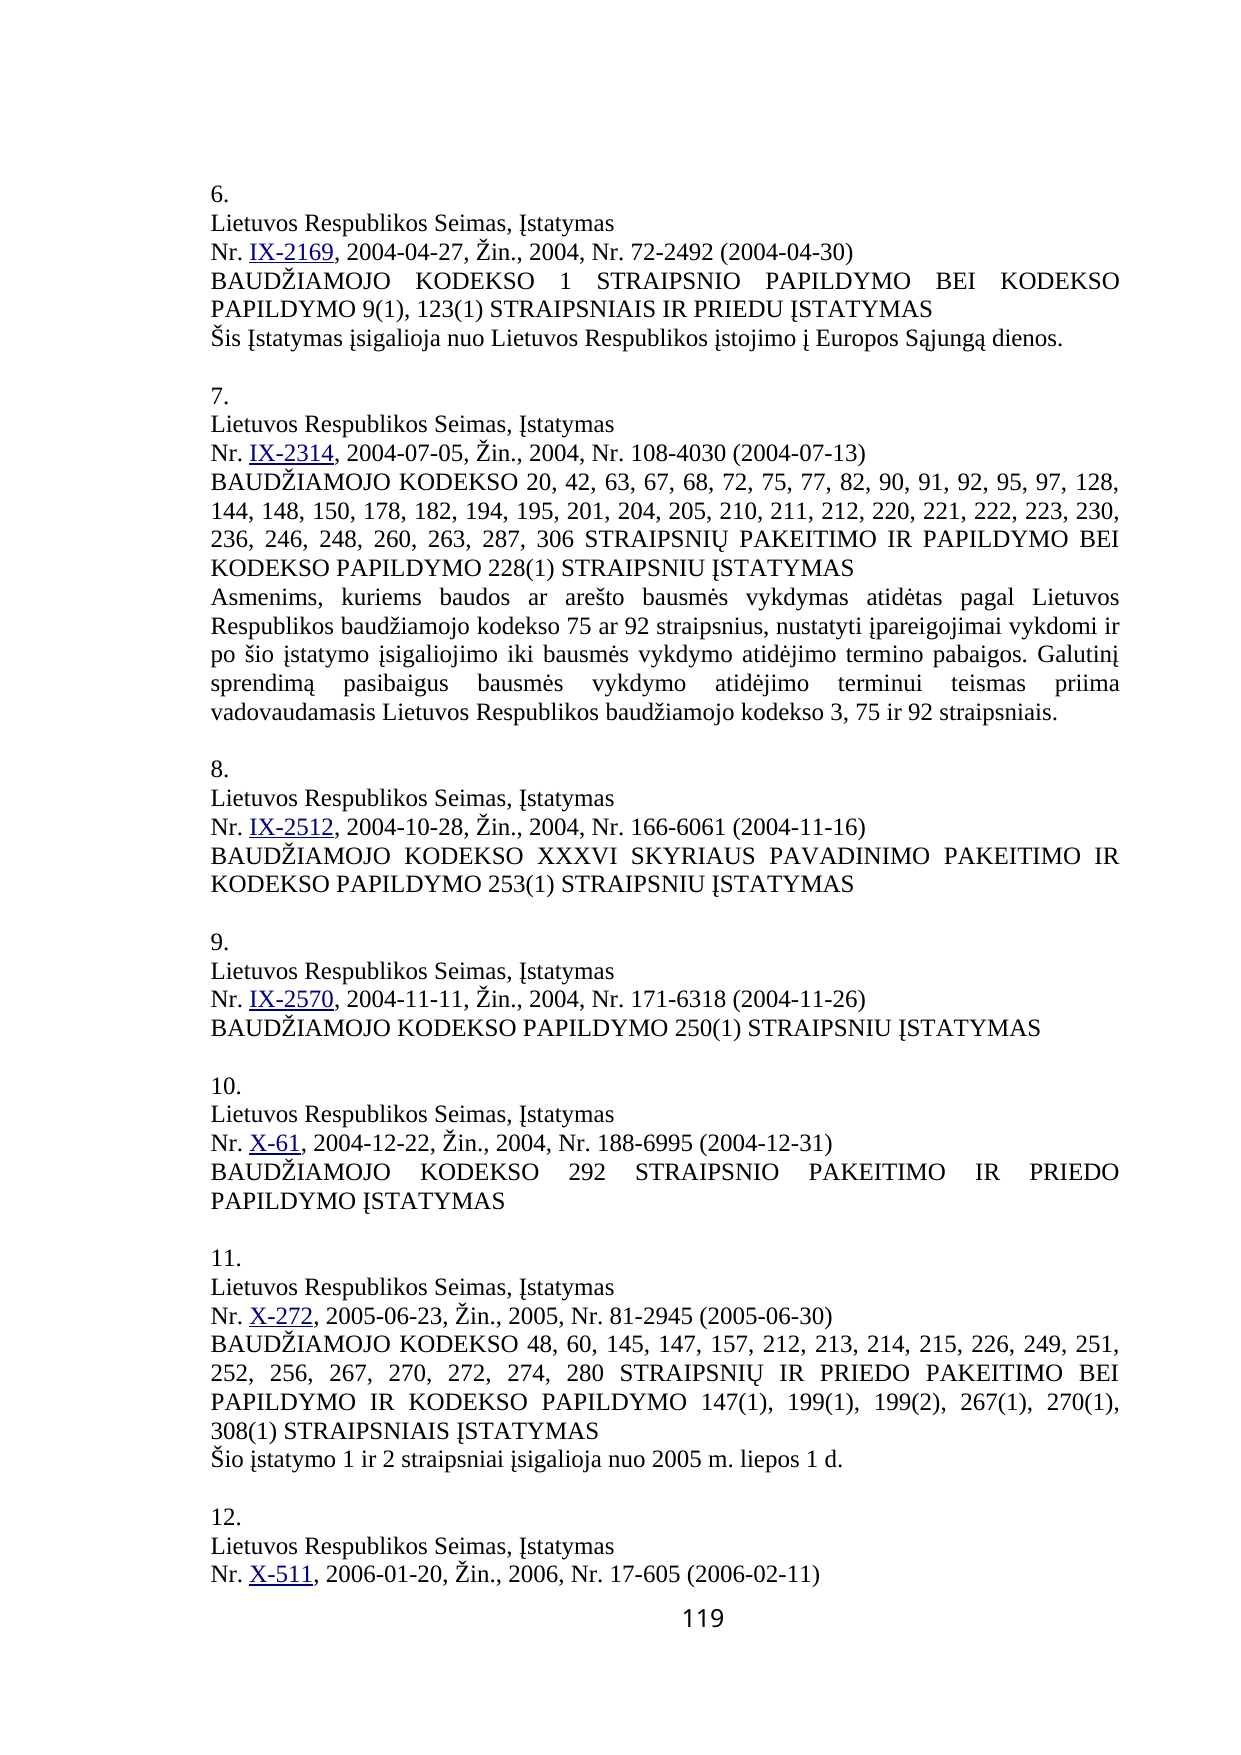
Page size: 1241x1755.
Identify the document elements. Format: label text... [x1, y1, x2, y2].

text Asmenims, kuriems baudos ar arešto bausmės vykdymas atidėtas pagal Lietuvos Respublikos baudžiamojo kodekso 75 ar 92 straipsnius, nustatyti įpareigojimai vykdomi ir po šio įstatymo įsigaliojimo iki bausmės vykdymo atidėjimo termino pabaigos. Galutinį sprendimą pasibaigus bausmės vykdymo atidėjimo terminui teismas priima vadovaudamasis Lietuvos Respublikos baudžiamojo kodekso 3, 75 ir 92 straipsniais. [210, 582, 1120, 726]
text Šio įstatymo 1 ir 2 straipsniai įsigalioja nuo 2005 m. liepos 1 d. [210, 1444, 1120, 1473]
text Nr. IX-2314, 2004-07-05, Žin., 2004, Nr. 108-4030 (2004-07-13) [210, 438, 1120, 467]
text BAUDŽIAMOJO KODEKSO PAPILDYMO 250(1) STRAIPSNIU ĮSTATYMAS [210, 1013, 1120, 1042]
text 9. [210, 927, 1120, 956]
text Nr. X-272, 2005-06-23, Žin., 2005, Nr. 81-2945 (2005-06-30) [210, 1301, 1120, 1329]
text Nr. IX-2169, 2004-04-27, Žin., 2004, Nr. 72-2492 (2004-04-30) [210, 237, 1120, 266]
text Nr. IX-2512, 2004-10-28, Žin., 2004, Nr. 166-6061 (2004-11-16) [210, 812, 1120, 841]
text BAUDŽIAMOJO KODEKSO 292 STRAIPSNIO PAKEITIMO IR PRIEDO PAPILDYMO ĮSTATYMAS [210, 1157, 1120, 1214]
text Lietuvos Respublikos Seimas, Įstatymas [210, 208, 1120, 237]
text BAUDŽIAMOJO KODEKSO XXXVI SKYRIAUS PAVADINIMO PAKEITIMO IR KODEKSO PAPILDYMO 253(1) STRAIPSNIU ĮSTATYMAS [210, 841, 1120, 898]
text Lietuvos Respublikos Seimas, Įstatymas [210, 409, 1120, 438]
text BAUDŽIAMOJO KODEKSO 1 STRAIPSNIO PAPILDYMO BEI KODEKSO PAPILDYMO 9(1), 123(1) STRAIPSNIAIS IR PRIEDU ĮSTATYMAS [210, 266, 1120, 323]
text Lietuvos Respublikos Seimas, Įstatymas [210, 956, 1120, 984]
text Nr. X-511, 2006-01-20, Žin., 2006, Nr. 17-605 (2006-02-11) [210, 1559, 1120, 1588]
text Lietuvos Respublikos Seimas, Įstatymas [210, 783, 1120, 812]
text 12. [210, 1502, 1120, 1531]
text 6. [210, 179, 1120, 208]
text Lietuvos Respublikos Seimas, Įstatymas [210, 1272, 1120, 1301]
text Nr. X-61, 2004-12-22, Žin., 2004, Nr. 188-6995 (2004-12-31) [210, 1128, 1120, 1157]
text Šis Įstatymas įsigalioja nuo Lietuvos Respublikos įstojimo į Europos Sąjungą dienos. [210, 323, 1120, 352]
text 11. [210, 1243, 1120, 1272]
text BAUDŽIAMOJO KODEKSO 20, 42, 63, 67, 68, 72, 75, 77, 82, 90, 91, 92, 95, 97, 128, 144, 148, 150, 178, 182, 194, 195, 201, 204, 205, 210, 211, 212, 220, 221, 222, 223, 230, 236, 246, 248, 260, 263, 287, 306 STRAIPSNIŲ PAKEITIMO IR PAPILDYMO BEI KODEKSO PAPILDYMO 228(1) STRAIPSNIU ĮSTATYMAS [210, 467, 1120, 582]
text Lietuvos Respublikos Seimas, Įstatymas [210, 1531, 1120, 1559]
text BAUDŽIAMOJO KODEKSO 48, 60, 145, 147, 157, 212, 213, 214, 215, 226, 249, 251, 252, 256, 267, 270, 272, 274, 280 STRAIPSNIŲ IR PRIEDO PAKEITIMO BEI PAPILDYMO IR KODEKSO PAPILDYMO 147(1), 199(1), 199(2), 267(1), 270(1), 308(1) STRAIPSNIAIS ĮSTATYMAS [210, 1329, 1120, 1444]
text Nr. IX-2570, 2004-11-11, Žin., 2004, Nr. 171-6318 (2004-11-26) [210, 984, 1120, 1013]
text 7. [210, 381, 1120, 409]
text 10. [210, 1071, 1120, 1099]
text Lietuvos Respublikos Seimas, Įstatymas [210, 1099, 1120, 1128]
text 8. [210, 754, 1120, 783]
